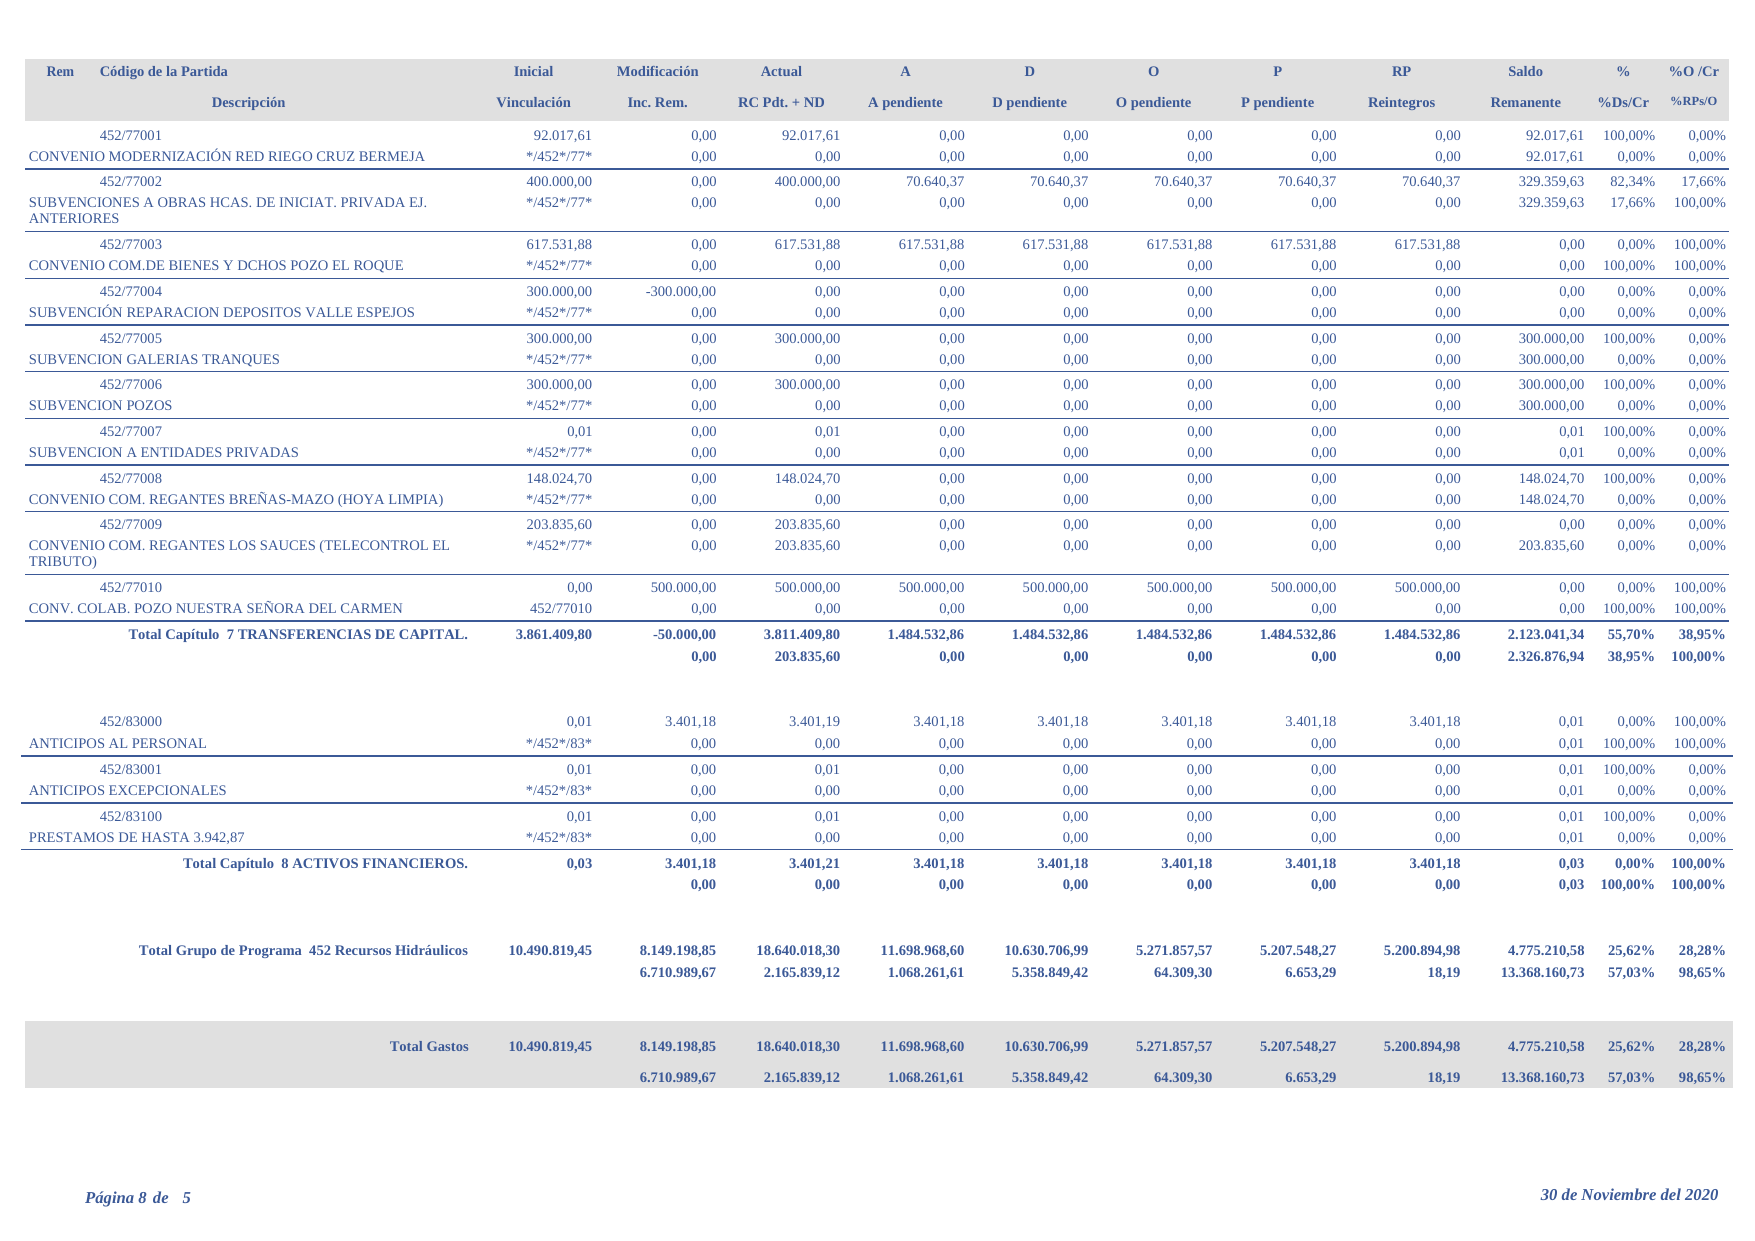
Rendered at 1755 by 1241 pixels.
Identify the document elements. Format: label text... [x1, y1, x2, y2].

table_cell 0,00 [604, 598, 727, 620]
table_cell 203.835,60 [727, 646, 854, 675]
table_cell 0,00 [1125, 757, 1249, 779]
table_cell 0,00 [1001, 733, 1125, 755]
table_cell 11.698.968,60 [860, 1021, 984, 1063]
table_cell SUBVENCION GALERIAS TRANQUES [25, 348, 482, 371]
table_cell 0,00 [854, 598, 978, 620]
table_cell 0,00 [753, 826, 877, 849]
table_cell 13.368.160,73 [1481, 963, 1596, 1021]
table_cell 0,00 [1352, 466, 1475, 488]
table_header 0,01 [1510, 704, 1592, 733]
table_cell 0,00 [1125, 804, 1249, 826]
table_cell 0,00 [1249, 826, 1373, 849]
table_cell 0,00 [854, 372, 978, 395]
table_cell 3.401,21 [753, 850, 877, 874]
table_cell 0,00 [1226, 646, 1352, 675]
table_cell 100,00% [1663, 874, 1733, 903]
table_cell 0,00% [1591, 442, 1662, 464]
table_cell 0,00 [482, 575, 604, 598]
table_header 3.401,18 [1249, 704, 1373, 733]
table_cell */452*/77* [482, 395, 604, 417]
table_cell 0,00 [1373, 733, 1509, 755]
table_cell 0,00 [727, 255, 854, 277]
table_cell 0,00 [978, 395, 1102, 417]
table_cell 0,00 [1226, 372, 1352, 395]
table_cell 300.000,00 [1475, 348, 1591, 371]
table_cell 0,00 [854, 279, 978, 302]
table_cell 0,00 [1102, 372, 1226, 395]
table_cell 452/77003 [25, 232, 482, 255]
table_cell 0,00% [1662, 442, 1729, 464]
table_cell CONVENIO MODERNIZACIÓN RED RIEGO CRUZ BERMEJA [25, 146, 482, 168]
table_cell 0,00 [1226, 442, 1352, 464]
table_cell 18.640.018,30 [736, 1021, 860, 1063]
table_cell 0,00 [978, 146, 1102, 168]
table_cell 0,00 [978, 488, 1102, 511]
table_cell 0,00 [1352, 419, 1475, 442]
table_cell 500.000,00 [978, 575, 1102, 598]
table_cell 300.000,00 [727, 372, 854, 395]
table_cell 0,00 [604, 442, 727, 464]
table_header 3.401,18 [1373, 704, 1509, 733]
table_header 8.149.198,85 [616, 933, 736, 962]
table_header % %Ds/Cr [1591, 59, 1662, 121]
table_cell 0,00 [978, 348, 1102, 371]
table_cell 0,00% [1662, 535, 1729, 574]
table_cell 0,00 [1226, 512, 1352, 535]
table_cell 0,00 [1226, 488, 1352, 511]
table_header RP Reintegros [1352, 59, 1475, 121]
table_cell 13.368.160,73 [1481, 1063, 1596, 1088]
table_header P P pendiente [1226, 59, 1352, 121]
table_cell 2.165.839,12 [736, 963, 860, 1021]
table_cell ANTICIPOS AL PERSONAL [21, 733, 497, 755]
table_cell 0,00 [1226, 302, 1352, 324]
table_cell 0,00 [604, 170, 727, 192]
table_cell 38,95% [1591, 646, 1662, 675]
table_cell 0,00 [1102, 442, 1226, 464]
table_cell 70.640,37 [1352, 170, 1475, 192]
table_cell 0,00 [1373, 804, 1509, 826]
table_cell 148.024,70 [727, 466, 854, 488]
table_cell 0,00 [1226, 192, 1352, 231]
table_cell 3.401,18 [629, 850, 752, 874]
table_cell 0,00 [727, 395, 854, 417]
table_cell 0,00 [1001, 874, 1125, 903]
table_cell SUBVENCIÓN REPARACION DEPOSITOS VALLE ESPEJOS [25, 302, 482, 324]
table_cell 0,00 [978, 466, 1102, 488]
table_cell 2.123.041,34 [1475, 622, 1591, 646]
table_cell 452/77010 [25, 575, 482, 598]
table_cell 0,00 [1352, 535, 1475, 574]
table_cell 0,00 [1352, 146, 1475, 168]
table_cell 0,00 [1226, 598, 1352, 620]
table_cell 0,00 [854, 419, 978, 442]
table_cell 0,00 [727, 302, 854, 324]
table_cell 0,00 [978, 512, 1102, 535]
table_cell 0,00 [1001, 757, 1125, 779]
table_cell 617.531,88 [1226, 232, 1352, 255]
table_cell 3.401,18 [877, 850, 1001, 874]
table_cell 0,00 [877, 733, 1001, 755]
table_cell 0,00 [978, 442, 1102, 464]
table_cell 0,00 [1249, 804, 1373, 826]
table_cell 0,00 [604, 372, 727, 395]
table_cell 0,00 [877, 757, 1001, 779]
table_cell 0,00 [1352, 302, 1475, 324]
table_cell 100,00% [1593, 804, 1663, 826]
table_cell 0,00 [854, 348, 978, 371]
table_cell 452/77002 [25, 170, 482, 192]
table_cell 3.861.409,80 [482, 622, 604, 646]
table_cell [488, 1063, 616, 1088]
table_cell 0,00 [1249, 780, 1373, 802]
table_cell 148.024,70 [482, 466, 604, 488]
table_cell 0,00 [1373, 780, 1509, 802]
table_cell 0,00 [1102, 395, 1226, 417]
table_cell */452*/77* [482, 535, 604, 574]
table_cell 18,19 [1360, 963, 1481, 1021]
table_cell 0,00 [1475, 279, 1591, 302]
table_cell 0,00 [1102, 646, 1226, 675]
table_cell 5.358.849,42 [984, 1063, 1112, 1088]
table_cell 452/77010 [482, 598, 604, 620]
table_cell 0,00 [1102, 512, 1226, 535]
table_cell 400.000,00 [727, 170, 854, 192]
table_cell 0,01 [497, 757, 628, 779]
table_cell 0,00 [1373, 874, 1509, 903]
table_cell 0,00% [1591, 146, 1662, 168]
table_cell 0,00 [629, 826, 752, 849]
table_cell 0,00 [727, 488, 854, 511]
table_cell 0,00 [1102, 348, 1226, 371]
table_cell 452/83100 [21, 804, 497, 826]
table_cell 452/77008 [25, 466, 482, 488]
table_header Modificación Inc. Rem. [604, 59, 727, 121]
table_cell 0,00 [604, 512, 727, 535]
table_cell 203.835,60 [727, 535, 854, 574]
table_cell 0,00% [1663, 780, 1733, 802]
table_cell 500.000,00 [1226, 575, 1352, 598]
table_cell 0,00% [1593, 826, 1663, 849]
table_cell 0,00% [1662, 326, 1729, 348]
table_cell 452/77006 [25, 372, 482, 395]
table_cell 38,95% [1662, 622, 1729, 646]
table_cell 0,01 [1475, 442, 1591, 464]
table_cell 0,00 [604, 348, 727, 371]
table_cell 0,00 [629, 757, 752, 779]
table_cell 0,00 [854, 488, 978, 511]
table_cell 100,00% [1662, 646, 1729, 675]
table_cell 0,00 [727, 192, 854, 231]
table_cell 0,00% [1591, 575, 1662, 598]
table_cell 0,00% [1591, 348, 1662, 371]
table_cell 0,00 [1352, 192, 1475, 231]
table_cell 0,00 [854, 395, 978, 417]
table_cell 203.835,60 [1475, 535, 1591, 574]
table_cell 0,00 [604, 302, 727, 324]
table_cell 0,00 [978, 279, 1102, 302]
table_cell 5.207.548,27 [1236, 1021, 1360, 1063]
table_cell 100,00% [1662, 232, 1729, 255]
table_cell 148.024,70 [1475, 488, 1591, 511]
table_cell */452*/77* [482, 146, 604, 168]
table_cell */452*/77* [482, 442, 604, 464]
table_cell 0,00 [1352, 646, 1475, 675]
table_cell 452/77001 [25, 121, 482, 146]
table_cell 0,00 [1226, 121, 1352, 146]
table_header 100,00% [1663, 704, 1733, 733]
table_cell ANTICIPOS EXCEPCIONALES [21, 780, 497, 802]
table_cell 0,00 [1102, 146, 1226, 168]
table_cell 100,00% [1591, 466, 1662, 488]
table_cell 0,00 [1102, 419, 1226, 442]
table_cell 329.359,63 [1475, 170, 1591, 192]
table_cell 17,66% [1662, 170, 1729, 192]
table_cell 0,00 [978, 646, 1102, 675]
table_cell 0,00% [1591, 488, 1662, 511]
table_cell 452/77009 [25, 512, 482, 535]
table_cell 0,00% [1662, 488, 1729, 511]
table_cell [482, 646, 604, 675]
table_cell 0,00 [1102, 279, 1226, 302]
table_cell 100,00% [1591, 121, 1662, 146]
table_cell 64.309,30 [1112, 963, 1236, 1021]
table_cell 452/77007 [25, 419, 482, 442]
table_cell 0,00 [1352, 326, 1475, 348]
table_cell 617.531,88 [482, 232, 604, 255]
table_cell CONVENIO COM. REGANTES BREÑAS-MAZO (HOYA LIMPIA) [25, 488, 482, 511]
table_cell 500.000,00 [854, 575, 978, 598]
table_cell 0,00 [854, 192, 978, 231]
table_cell 0,00 [1102, 326, 1226, 348]
table_cell 0,00% [1591, 279, 1662, 302]
table_cell SUBVENCION A ENTIDADES PRIVADAS [25, 442, 482, 464]
table_cell CONVENIO COM.DE BIENES Y DCHOS POZO EL ROQUE [25, 255, 482, 277]
table_cell 2.326.876,94 [1475, 646, 1591, 675]
table_cell 0,00 [1352, 279, 1475, 302]
table_cell 0,00 [1226, 326, 1352, 348]
table_cell 0,00 [1249, 733, 1373, 755]
table_cell 0,00 [753, 780, 877, 802]
table_cell 148.024,70 [1475, 466, 1591, 488]
table_cell 0,00 [854, 535, 978, 574]
table_cell 100,00% [1591, 419, 1662, 442]
table_cell */452*/77* [482, 192, 604, 231]
table_cell 0,00% [1593, 780, 1663, 802]
table_cell 0,00% [1662, 121, 1729, 146]
table_cell */452*/77* [482, 302, 604, 324]
table_header 5.207.548,27 [1236, 933, 1360, 962]
table_cell 100,00% [1591, 255, 1662, 277]
table_cell 0,01 [1510, 780, 1592, 802]
table_cell 0,00% [1662, 372, 1729, 395]
table_cell 0,00 [727, 442, 854, 464]
table_cell */452*/77* [482, 488, 604, 511]
table_header 10.630.706,99 [984, 933, 1112, 962]
table_cell -300.000,00 [604, 279, 727, 302]
table_cell 300.000,00 [1475, 395, 1591, 417]
table_cell 0,03 [497, 850, 628, 874]
table_cell 0,00 [1475, 255, 1591, 277]
table_cell 2.165.839,12 [736, 1063, 860, 1088]
table_cell 0,00% [1591, 232, 1662, 255]
table_header 11.698.968,60 [860, 933, 984, 962]
table_cell 617.531,88 [1352, 232, 1475, 255]
table_cell 400.000,00 [482, 170, 604, 192]
table_cell 0,01 [753, 757, 877, 779]
table_cell 0,00 [854, 466, 978, 488]
table_cell 0,00 [1226, 395, 1352, 417]
table_cell 617.531,88 [978, 232, 1102, 255]
table_cell 55,70% [1591, 622, 1662, 646]
table_cell 0,00 [1226, 279, 1352, 302]
table_cell 0,00 [1001, 804, 1125, 826]
table_cell 0,03 [1510, 850, 1592, 874]
table_cell 100,00% [1593, 757, 1663, 779]
table_cell 0,01 [1510, 733, 1592, 755]
table_header Actual RC Pdt. + ND [727, 59, 854, 121]
table_cell 3.401,18 [1249, 850, 1373, 874]
table_cell 0,03 [1510, 874, 1592, 903]
table_cell 4.775.210,58 [1481, 1021, 1596, 1063]
table_cell 300.000,00 [482, 279, 604, 302]
table_cell 0,00 [1226, 466, 1352, 488]
table_cell 98,65% [1667, 1063, 1733, 1088]
table_cell Total Gastos [25, 1021, 488, 1063]
table_cell 92.017,61 [1475, 121, 1591, 146]
table_cell 18,19 [1360, 1063, 1481, 1088]
table_cell 0,00 [753, 733, 877, 755]
table_header 28,28% [1667, 933, 1733, 962]
table_header Saldo Remanente [1475, 59, 1591, 121]
table_cell 10.630.706,99 [984, 1021, 1112, 1063]
table_cell 1.484.532,86 [978, 622, 1102, 646]
table_cell 500.000,00 [727, 575, 854, 598]
table_cell 0,00 [1102, 535, 1226, 574]
table_cell 1.484.532,86 [1352, 622, 1475, 646]
table_cell 300.000,00 [1475, 372, 1591, 395]
table_cell 0,00 [1475, 232, 1591, 255]
table_header 3.401,18 [1125, 704, 1249, 733]
table_cell 1.484.532,86 [854, 622, 978, 646]
table_cell 0,00 [978, 302, 1102, 324]
table_header %O /Cr %RPs/O [1662, 59, 1729, 121]
table_cell 0,00 [978, 535, 1102, 574]
table_cell 0,00% [1663, 757, 1733, 779]
table_cell 28,28% [1667, 1021, 1733, 1063]
table_cell 0,00 [1102, 466, 1226, 488]
table_header 0,00% [1593, 704, 1663, 733]
table_header 5.271.857,57 [1112, 933, 1236, 962]
table_cell 0,01 [1510, 804, 1592, 826]
table_cell 617.531,88 [854, 232, 978, 255]
table_cell 0,00 [1352, 255, 1475, 277]
table_header 25,62% [1596, 933, 1667, 962]
table_cell 0,01 [497, 804, 628, 826]
table_cell 0,00 [604, 232, 727, 255]
table_cell 5.358.849,42 [984, 963, 1112, 1021]
table_cell */452*/77* [482, 255, 604, 277]
table_cell 0,00 [1125, 733, 1249, 755]
table_cell */452*/83* [497, 780, 628, 802]
table_cell [25, 963, 488, 1021]
table_cell 0,00 [978, 419, 1102, 442]
table_cell 0,00 [978, 255, 1102, 277]
table_cell 25,62% [1596, 1021, 1667, 1063]
table_cell 452/83001 [21, 757, 497, 779]
table_cell 0,00 [1475, 512, 1591, 535]
table_cell 0,00% [1662, 279, 1729, 302]
table_cell 6.710.989,67 [616, 1063, 736, 1088]
table_cell 300.000,00 [1475, 326, 1591, 348]
table_cell 0,00 [877, 826, 1001, 849]
table_cell 0,00 [753, 874, 877, 903]
table_cell 0,00 [629, 804, 752, 826]
table_cell 0,00% [1591, 535, 1662, 574]
table_cell 617.531,88 [1102, 232, 1226, 255]
table_cell 70.640,37 [1102, 170, 1226, 192]
table_cell 0,00 [1352, 395, 1475, 417]
table_header 5.200.894,98 [1360, 933, 1481, 962]
table_cell 0,00 [978, 598, 1102, 620]
table_cell */452*/83* [497, 733, 628, 755]
table_header Rem Código de la Partida Descripción [25, 59, 482, 121]
table_cell 17,66% [1591, 192, 1662, 231]
table_cell 0,00 [1226, 348, 1352, 371]
table_cell CONVENIO COM. REGANTES LOS SAUCES (TELECONTROL EL TRIBUTO) [25, 535, 482, 574]
table_cell 100,00% [1662, 255, 1729, 277]
table_cell 0,00 [1001, 826, 1125, 849]
table_cell [488, 963, 616, 1021]
table_header Inicial Vinculación [482, 59, 604, 121]
table_cell 0,00 [978, 372, 1102, 395]
table_cell 0,00 [1226, 146, 1352, 168]
table_cell 617.531,88 [727, 232, 854, 255]
table_cell 0,00% [1663, 826, 1733, 849]
table_cell 0,00 [604, 466, 727, 488]
table_cell 3.811.409,80 [727, 622, 854, 646]
table_cell 0,00 [727, 146, 854, 168]
table_cell 0,00 [1352, 348, 1475, 371]
table_cell 100,00% [1663, 850, 1733, 874]
table_cell -50.000,00 [604, 622, 727, 646]
table_cell 300.000,00 [482, 326, 604, 348]
table_header 3.401,19 [753, 704, 877, 733]
table_cell [25, 1063, 488, 1088]
table_cell 0,00 [604, 146, 727, 168]
table_cell 0,00 [1125, 780, 1249, 802]
table_cell 0,00 [1373, 757, 1509, 779]
table_cell 452/77005 [25, 326, 482, 348]
table_cell 1.484.532,86 [1226, 622, 1352, 646]
table_cell 0,00 [978, 192, 1102, 231]
table_cell 300.000,00 [727, 326, 854, 348]
table_cell 0,00 [854, 442, 978, 464]
table_cell 6.653,29 [1236, 963, 1360, 1021]
table_cell 0,01 [1475, 419, 1591, 442]
table_cell 452/77004 [25, 279, 482, 302]
table_cell 3.401,18 [1125, 850, 1249, 874]
table_cell 0,00 [877, 804, 1001, 826]
table_cell 0,00 [1475, 598, 1591, 620]
table_cell 100,00% [1591, 372, 1662, 395]
table_header Total Grupo de Programa 452 Recursos Hidráulicos [25, 933, 488, 962]
table_cell 92.017,61 [727, 121, 854, 146]
table_cell 0,00 [1102, 121, 1226, 146]
table_header 4.775.210,58 [1481, 933, 1596, 962]
table_header O O pendiente [1102, 59, 1226, 121]
table_cell 0,00 [854, 121, 978, 146]
table_cell 100,00% [1662, 575, 1729, 598]
table_cell 0,00% [1662, 419, 1729, 442]
table_cell 100,00% [1591, 598, 1662, 620]
table_cell 100,00% [1663, 733, 1733, 755]
table_cell 5.200.894,98 [1360, 1021, 1481, 1063]
table_header A A pendiente [854, 59, 978, 121]
table_cell 203.835,60 [482, 512, 604, 535]
table_cell 98,65% [1667, 963, 1733, 1021]
table_cell 70.640,37 [978, 170, 1102, 192]
table_cell 0,01 [753, 804, 877, 826]
table_cell 0,00% [1591, 302, 1662, 324]
table_cell 0,00 [1352, 512, 1475, 535]
table_cell */452*/83* [497, 826, 628, 849]
table_cell 0,00 [1001, 780, 1125, 802]
table_header D D pendiente [978, 59, 1102, 121]
table_cell 0,00 [604, 395, 727, 417]
table_cell 10.490.819,45 [488, 1021, 616, 1063]
table_cell Total Capítulo 7 TRANSFERENCIAS DE CAPITAL. [25, 622, 482, 646]
table_cell 0,00 [1226, 535, 1352, 574]
table_header 0,01 [497, 704, 628, 733]
table_cell 92.017,61 [1475, 146, 1591, 168]
table_cell 0,00 [1125, 826, 1249, 849]
table_cell 3.401,18 [1373, 850, 1509, 874]
table_cell 0,00 [1226, 255, 1352, 277]
table_cell 1.484.532,86 [1102, 622, 1226, 646]
table_cell 329.359,63 [1475, 192, 1591, 231]
table_cell 0,00% [1662, 348, 1729, 371]
table_cell 0,00 [1352, 372, 1475, 395]
table_cell 0,00 [1352, 488, 1475, 511]
table_cell 0,00 [604, 646, 727, 675]
table_cell 0,00 [1475, 575, 1591, 598]
table_cell 203.835,60 [727, 512, 854, 535]
table_cell 82,34% [1591, 170, 1662, 192]
table_cell 0,00 [854, 326, 978, 348]
table_cell 500.000,00 [1352, 575, 1475, 598]
table_header 452/83000 [21, 704, 497, 733]
table_cell 0,00 [1226, 419, 1352, 442]
table_cell 500.000,00 [1102, 575, 1226, 598]
table_cell 0,00 [604, 535, 727, 574]
table_cell 0,00 [604, 121, 727, 146]
table_header 3.401,18 [629, 704, 752, 733]
table_cell */452*/77* [482, 348, 604, 371]
table_cell 3.401,18 [1001, 850, 1125, 874]
table_cell 0,00 [604, 192, 727, 231]
table_cell 1.068.261,61 [860, 963, 984, 1021]
table_cell 0,01 [727, 419, 854, 442]
table_cell 0,00% [1593, 850, 1663, 874]
table_cell 0,00% [1662, 466, 1729, 488]
table_cell 1.068.261,61 [860, 1063, 984, 1088]
table_cell 0,00 [1102, 255, 1226, 277]
table_cell 0,00 [604, 488, 727, 511]
table_cell 0,00 [854, 512, 978, 535]
table_cell 0,00 [1102, 192, 1226, 231]
table_cell 0,01 [1510, 757, 1592, 779]
table_cell 0,00% [1591, 512, 1662, 535]
table_cell 0,00 [727, 348, 854, 371]
table_cell 5.271.857,57 [1112, 1021, 1236, 1063]
table_cell 0,00 [629, 874, 752, 903]
table_cell 0,00 [1475, 302, 1591, 324]
table_cell 0,00% [1663, 804, 1733, 826]
table_cell 0,00 [854, 146, 978, 168]
table_cell 100,00% [1593, 874, 1663, 903]
table_cell 0,00 [978, 326, 1102, 348]
table_cell 0,00 [1102, 488, 1226, 511]
table_cell 70.640,37 [1226, 170, 1352, 192]
table_cell 0,00 [1102, 302, 1226, 324]
table_cell 0,00 [629, 733, 752, 755]
table_cell 0,00 [854, 646, 978, 675]
table_cell [25, 646, 482, 675]
table_cell 6.710.989,67 [616, 963, 736, 1021]
table_cell 0,00% [1662, 146, 1729, 168]
table_cell 0,00 [629, 780, 752, 802]
table_cell 0,00 [604, 326, 727, 348]
table_cell 0,00% [1591, 395, 1662, 417]
table_header 3.401,18 [877, 704, 1001, 733]
table_cell 100,00% [1593, 733, 1663, 755]
table_cell 0,00 [877, 874, 1001, 903]
table_cell SUBVENCION POZOS [25, 395, 482, 417]
table_cell 0,00 [604, 255, 727, 277]
table_cell 100,00% [1591, 326, 1662, 348]
table_cell 0,00% [1662, 395, 1729, 417]
table_cell 0,00 [1249, 874, 1373, 903]
table_cell [21, 874, 497, 903]
table_cell 100,00% [1662, 192, 1729, 231]
table_header 10.490.819,45 [488, 933, 616, 962]
table_cell 0,00 [877, 780, 1001, 802]
table_cell 6.653,29 [1236, 1063, 1360, 1088]
table_cell 0,00 [727, 279, 854, 302]
table_cell 0,00 [1352, 598, 1475, 620]
table_cell 0,01 [482, 419, 604, 442]
table_cell 0,00 [1352, 121, 1475, 146]
table_cell 8.149.198,85 [616, 1021, 736, 1063]
table_cell 0,00 [978, 121, 1102, 146]
table_cell 57,03% [1596, 1063, 1667, 1088]
table_cell 0,00 [1249, 757, 1373, 779]
table_cell PRESTAMOS DE HASTA 3.942,87 [21, 826, 497, 849]
table_cell 0,00% [1662, 512, 1729, 535]
table_cell [497, 874, 628, 903]
table_cell 0,01 [1510, 826, 1592, 849]
table_header 18.640.018,30 [736, 933, 860, 962]
table_cell 0,00 [854, 302, 978, 324]
table_cell 0,00 [854, 255, 978, 277]
table_cell 92.017,61 [482, 121, 604, 146]
table_cell 0,00 [1373, 826, 1509, 849]
table_cell CONV. COLAB. POZO NUESTRA SEÑORA DEL CARMEN [25, 598, 482, 620]
table_cell Total Capítulo 8 ACTIVOS FINANCIEROS. [21, 850, 497, 874]
table_cell 70.640,37 [854, 170, 978, 192]
table_cell 57,03% [1596, 963, 1667, 1021]
table_cell 0,00 [727, 598, 854, 620]
table_cell 64.309,30 [1112, 1063, 1236, 1088]
table_cell 0,00 [1125, 874, 1249, 903]
table_cell 0,00% [1662, 302, 1729, 324]
table_cell 300.000,00 [482, 372, 604, 395]
table_cell 0,00 [604, 419, 727, 442]
table_header 3.401,18 [1001, 704, 1125, 733]
table_cell SUBVENCIONES A OBRAS HCAS. DE INICIAT. PRIVADA EJ. ANTERIORES [25, 192, 482, 231]
table_cell 500.000,00 [604, 575, 727, 598]
table_cell 100,00% [1662, 598, 1729, 620]
table_cell 0,00 [1352, 442, 1475, 464]
table_cell 0,00 [1102, 598, 1226, 620]
